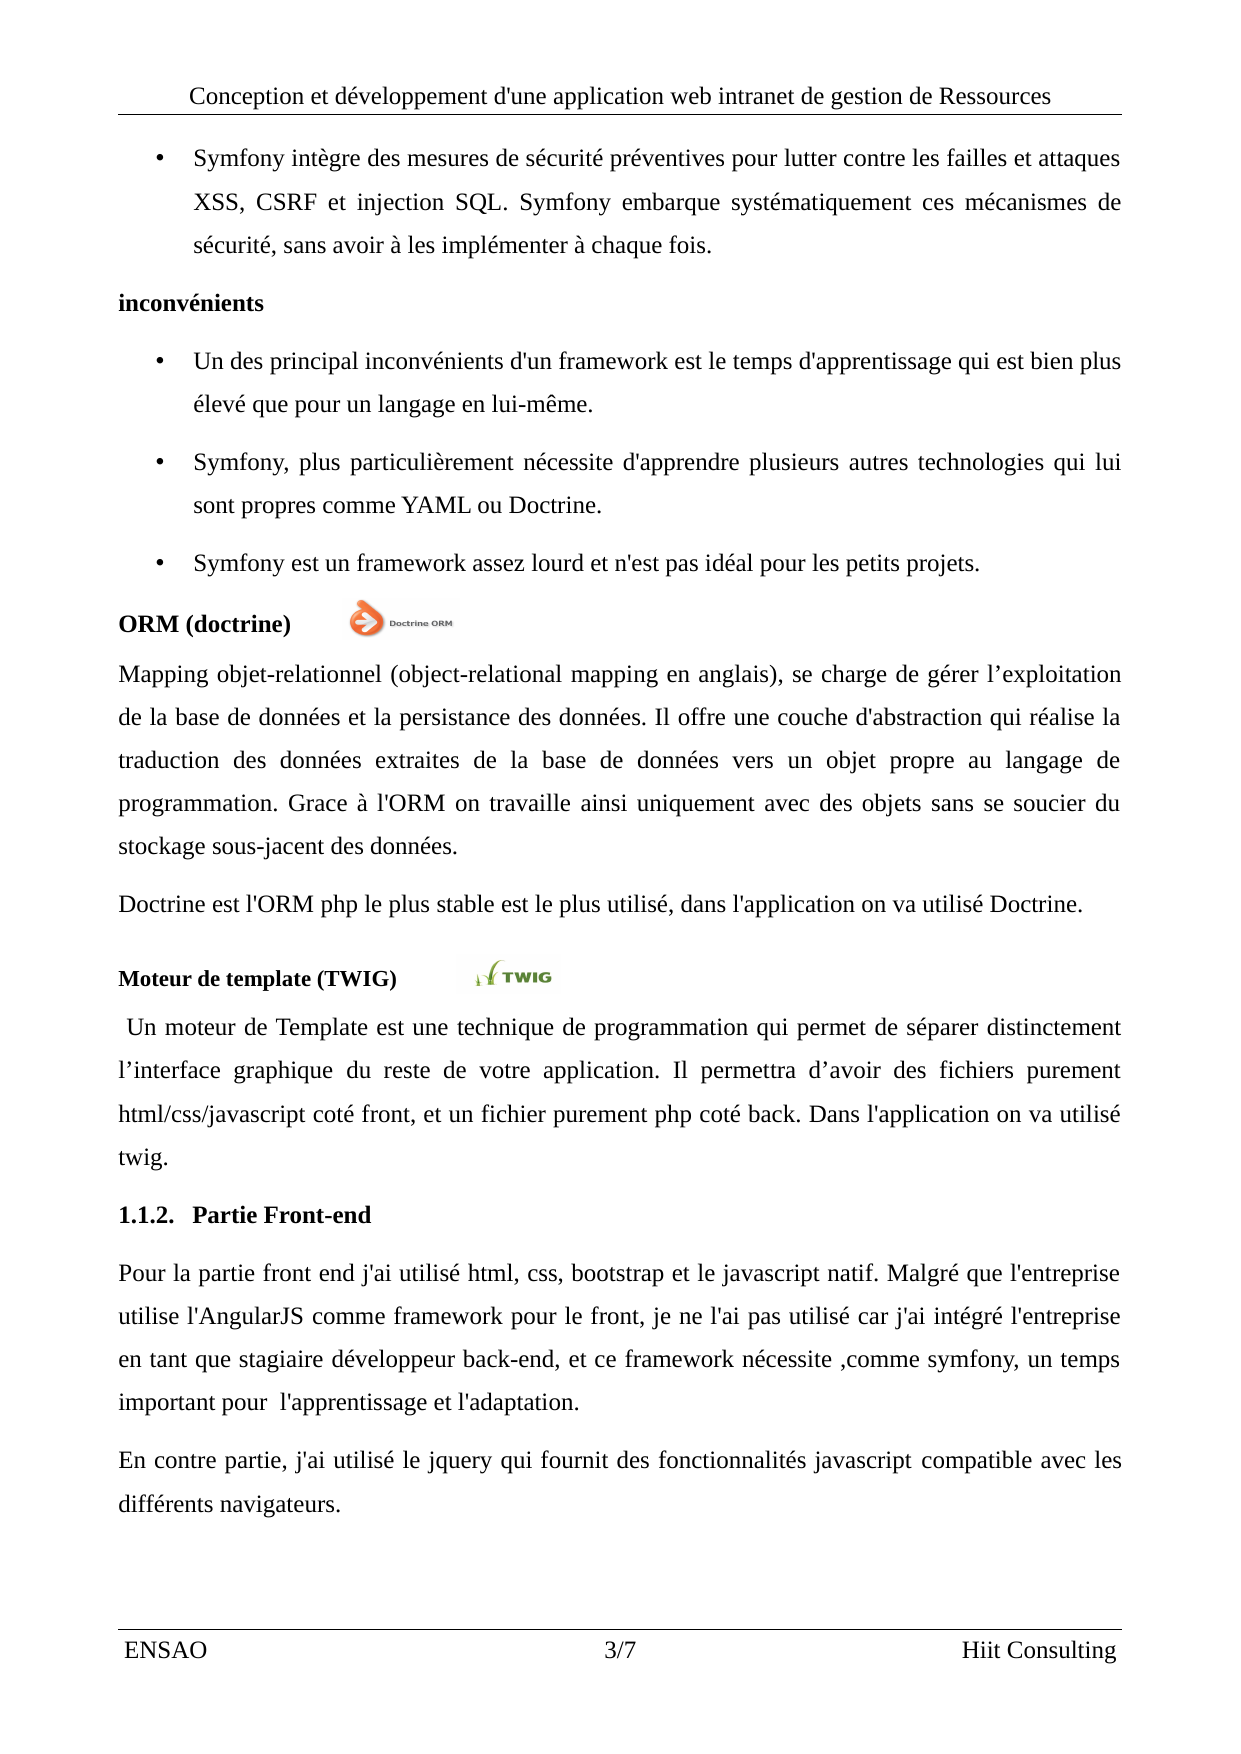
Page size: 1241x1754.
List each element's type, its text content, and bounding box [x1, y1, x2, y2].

text Pour la partie front end j'ai utilisé html, css, bootstrap et le javascript natif. Malgré que l'entreprise utilise l'AngularJS comme framework pour le front, je ne l'ai pas utilisé car j'ai intégré l'entreprise en tant que stagiaire développeur back-end, et ce framework nécessite ,comme symfony, un temps important pour l'apprentissage et l'adaptation. [118, 1258, 1122, 1416]
picture [456, 954, 562, 994]
list Symfony intègre des mesures de sécurité préventives pour lutter contre les failles et attaques XSS, CSRF et injection SQL. Symfony embarque systématiquement ces mécanismes de sécurité, sans avoir à les implémenter à chaque fois. [156, 143, 1122, 258]
list Symfony, plus particulièrement nécessite d'apprendre plusieurs autres technologies qui lui sont propres comme YAML ou Doctrine. [156, 447, 1122, 519]
picture [341, 598, 461, 640]
table_header [405, 948, 631, 954]
text inconvénients [118, 288, 1122, 317]
text Doctrine est l'ORM php le plus stable est le plus utilisé, dans l'application on va utilisé Doctrine. [118, 889, 1122, 918]
text Mapping objet-relationnel (object-relational mapping en anglais), se charge de gérer l’exploitation de la base de données et la persistance des données. Il offre une couche d'abstraction qui réalise la traduction des données extraites de la base de données vers un objet propre au langage de programmation. Grace à l'ORM on travaille ainsi uniquement avec des objets sans se soucier du stockage sous-jacent des données. [118, 659, 1122, 860]
text Un moteur de Template est une technique de programmation qui permet de séparer distinctement l’interface graphique du reste de votre application. Il permettra d’avoir des fichiers purement html/css/javascript coté front, et un fichier purement php coté back. Dans l'application on va utilisé twig. [118, 1012, 1122, 1171]
table_header ORM (doctrine) [118, 592, 304, 659]
table_header [304, 592, 532, 659]
table_header [405, 955, 631, 1012]
list Symfony est un framework assez lourd et n'est pas idéal pour les petits projets. [156, 548, 1122, 577]
text 1.1.2. Partie Front-end [118, 1200, 1122, 1229]
text En contre partie, j'ai utilisé le jquery qui fournit des fonctionnalités javascript compatible avec les différents navigateurs. [118, 1446, 1122, 1517]
list Un des principal inconvénients d'un framework est le temps d'apprentissage qui est bien plus élevé que pour un langage en lui-même. [156, 346, 1122, 418]
table_header Moteur de template (TWIG) [118, 948, 405, 1012]
